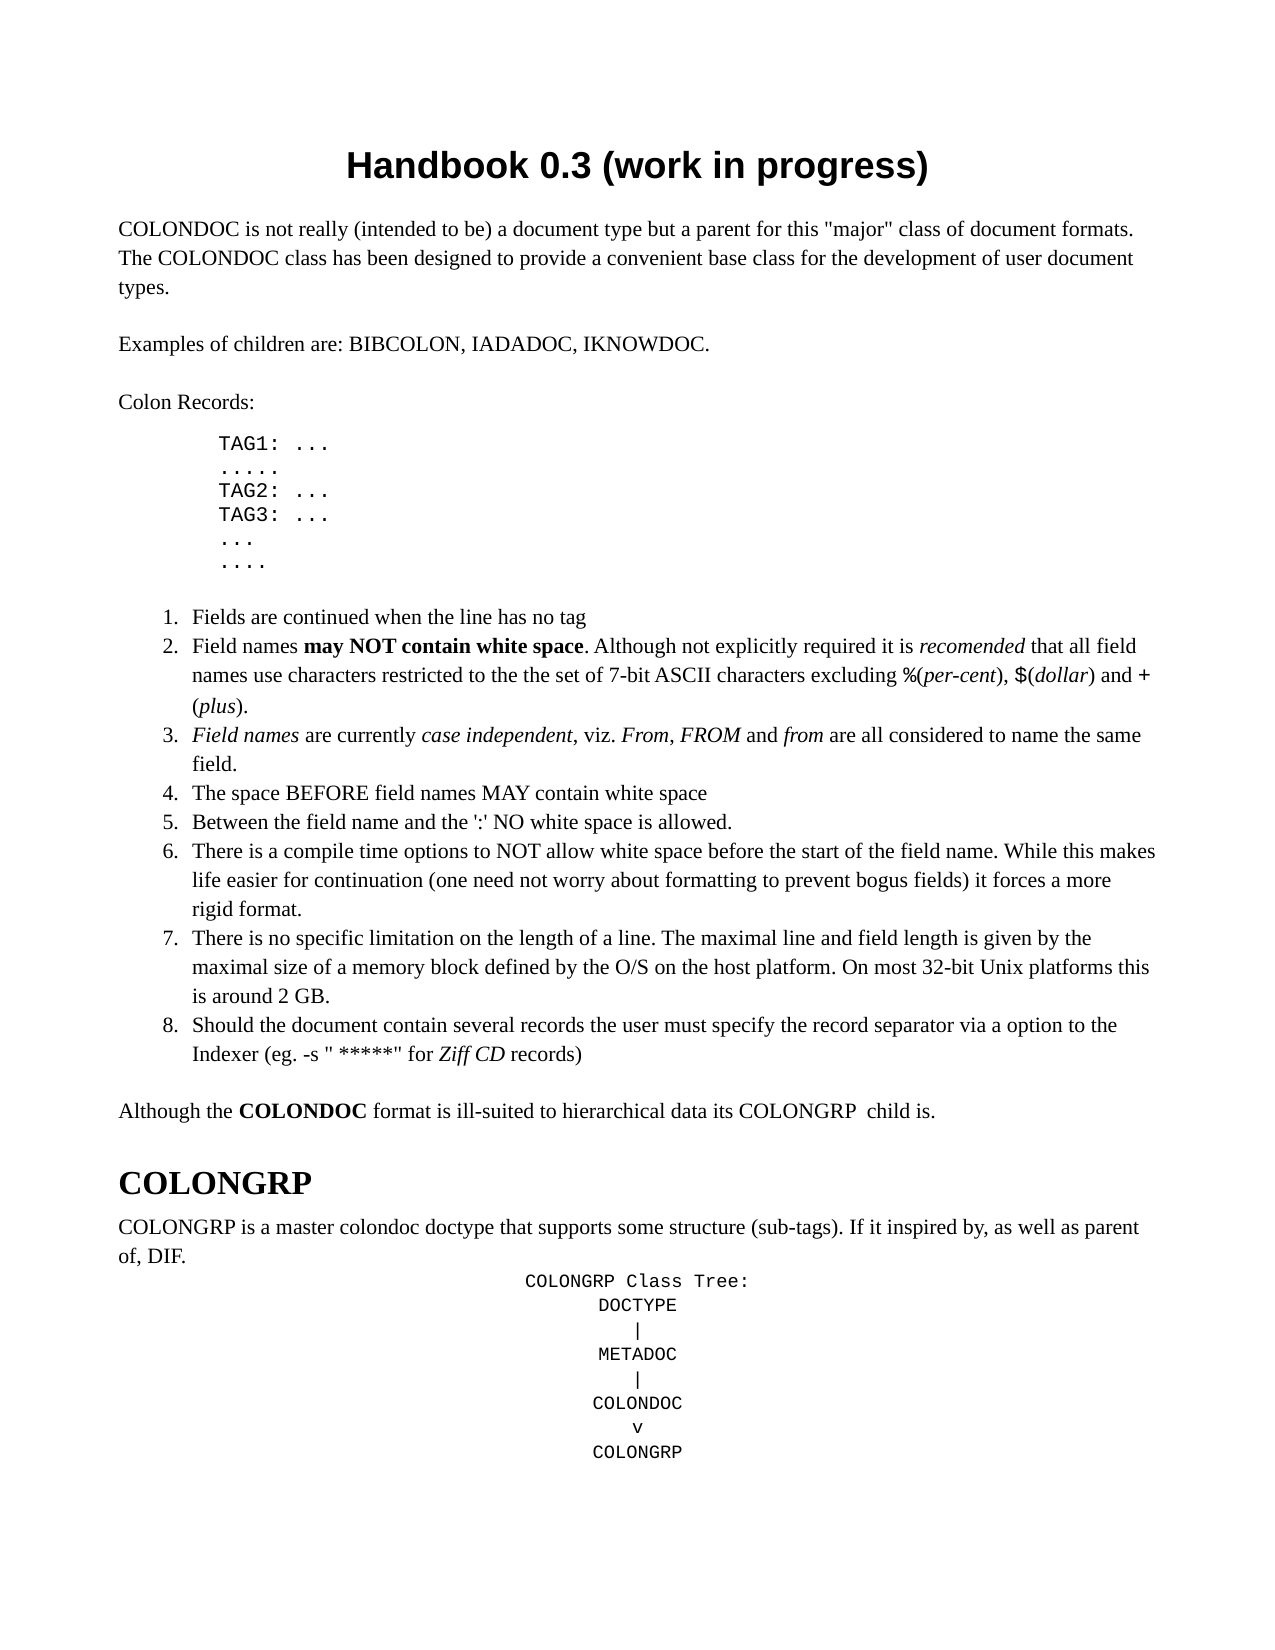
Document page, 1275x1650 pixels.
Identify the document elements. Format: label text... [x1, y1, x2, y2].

text Examples of children are: BIBCOLON, IADADOC, IKNOWDOC. [118, 331, 1157, 356]
text DOCTYPE [118, 1296, 1157, 1317]
list Field names are currently case independent, viz. From, FROM and from are all considered to name the same field. [162, 722, 1157, 776]
text v [118, 1418, 1157, 1439]
subtitle COLONGRP [118, 1163, 1157, 1201]
list There is a compile time options to NOT allow white space before the start of the field name. While this makes life easier for continuation (one need not worry about formatting to prevent bogus fields) it forces a more rigid format. [162, 838, 1157, 921]
list Field names may NOT contain white space. Although not explicitly required it is recomended that all field names use characters restricted to the the set of 7-bit ASCII characters excluding %(per-cent), $(dollar) and +(plus). [162, 633, 1157, 718]
text COLONGRP [118, 1442, 1157, 1464]
text METADOC [118, 1345, 1157, 1366]
text TAG2: ... [118, 480, 1157, 504]
text .... [118, 551, 1157, 575]
text Colon Records: [118, 389, 1157, 414]
list There is no specific limitation on the length of a line. The maximal line and field length is given by the maximal size of a memory block defined by the O/S on the host platform. On most 32-bit Unix platforms this is around 2 GB. [162, 925, 1157, 1008]
list Between the field name and the ':' NO white space is allowed. [162, 809, 1157, 834]
text COLONDOC [118, 1394, 1157, 1415]
text Although the COLONDOC format is ill-suited to hierarchical data its COLONGRP child is. [118, 1098, 1157, 1123]
text ... [118, 528, 1157, 551]
text COLONGRP Class Tree: [118, 1272, 1157, 1293]
list The space BEFORE field names MAY contain white space [162, 780, 1157, 805]
text COLONGRP is a master colondoc doctype that supports some structure (sub-tags). If it inspired by, as well as parent of, DIF. [118, 1214, 1157, 1268]
list Fields are continued when the line has no tag [162, 604, 1157, 629]
text COLONDOC is not really (intended to be) a document type but a parent for this "major" class of document formats. The COLONDOC class has been designed to provide a convenient base class for the development of user document types. [118, 216, 1157, 299]
text | [118, 1369, 1157, 1391]
text TAG1: ... [118, 433, 1157, 457]
text ..... [118, 457, 1157, 480]
text TAG3: ... [118, 504, 1157, 528]
list Should the document contain several records the user must specify the record separator via a option to the Indexer (eg. -s " *****" for Ziff CD records) [162, 1012, 1157, 1066]
text | [118, 1321, 1157, 1342]
